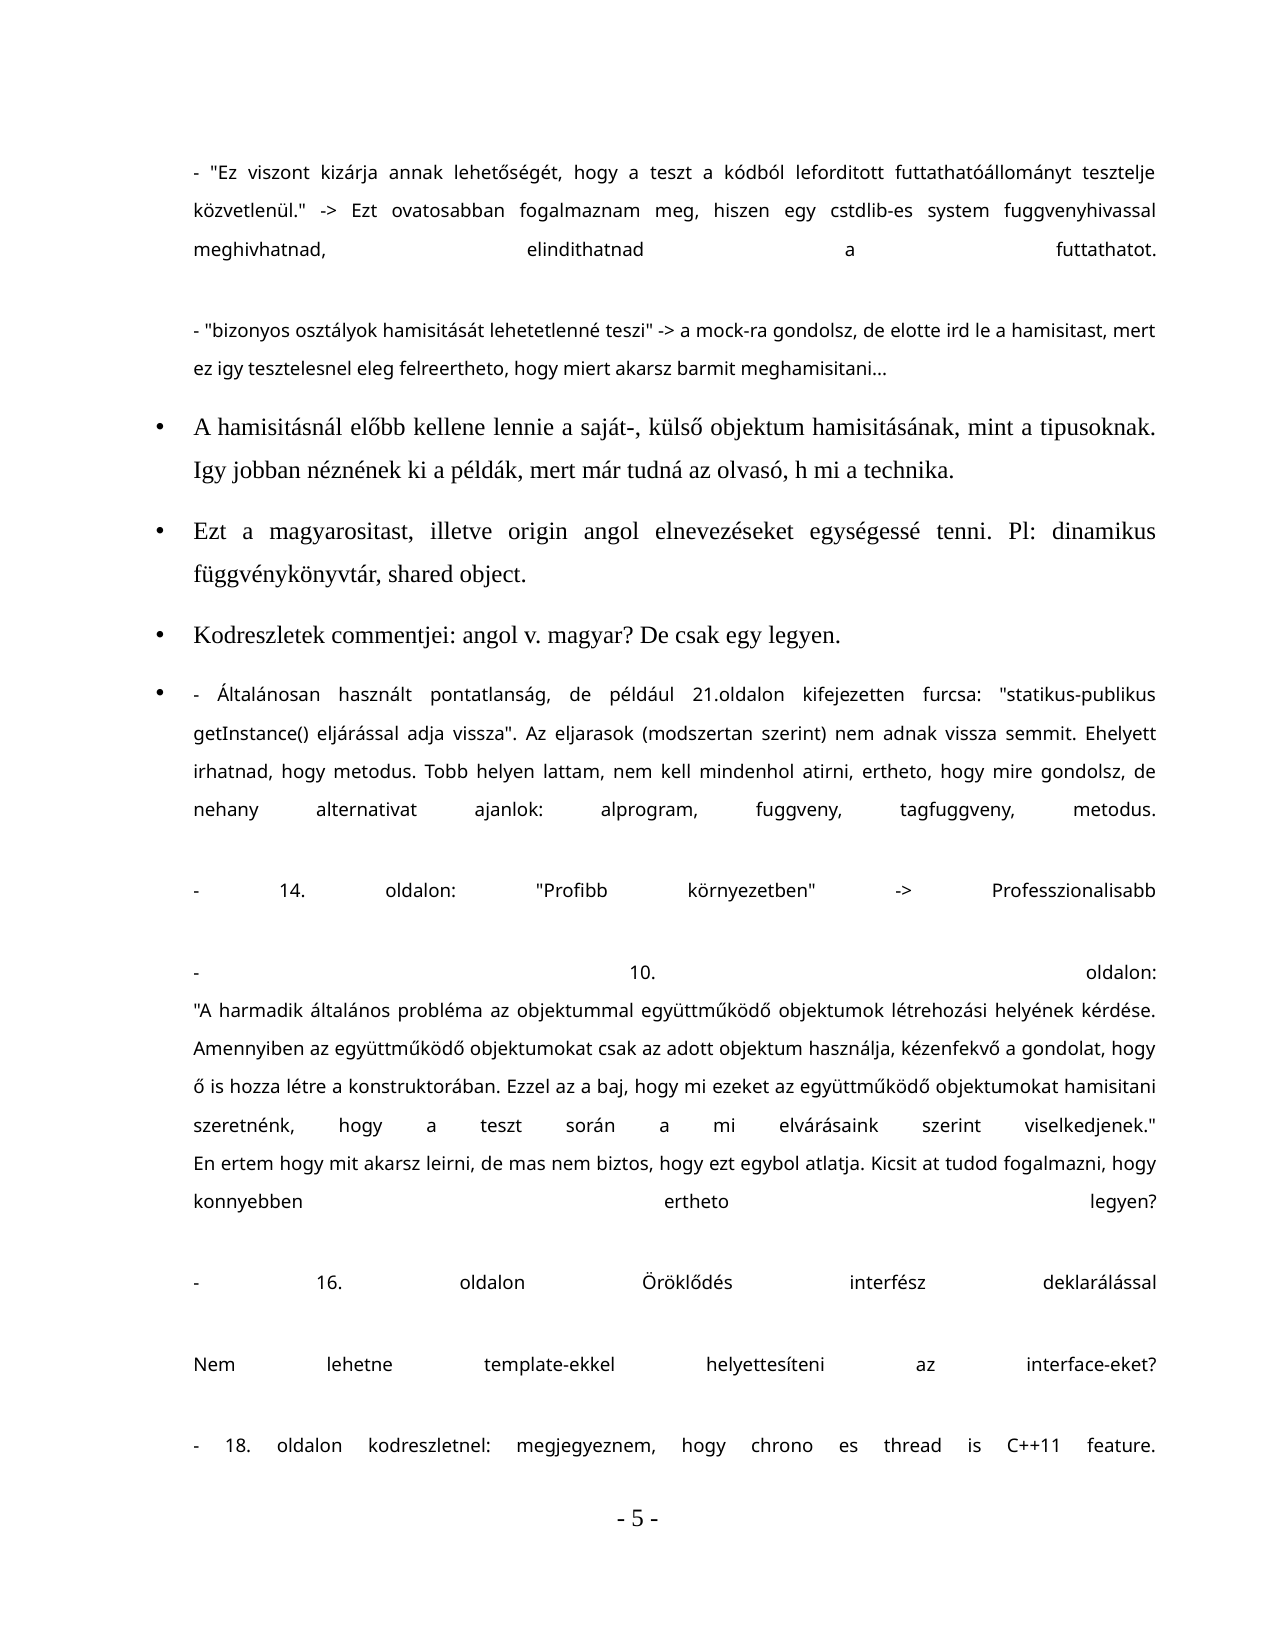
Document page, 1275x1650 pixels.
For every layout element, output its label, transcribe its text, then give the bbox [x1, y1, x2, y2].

list Ezt a magyarositast, illetve origin angol elnevezéseket egységessé tenni. Pl: dinamikus függvénykönyvtár, shared object. [156, 516, 1157, 588]
list A hamisitásnál előbb kellene lennie a saját-, külső objektum hamisitásának, mint a tipusoknak. Igy jobban néznének ki a példák, mert már tudná az olvasó, h mi a technika. [156, 412, 1157, 484]
list - Általánosan használt pontatlanság, de például 21.oldalon kifejezetten furcsa: "statikus-publikus getInstance() eljárással adja vissza". Az eljarasok (modszertan szerint) nem adnak vissza semmit. Ehelyett irhatnad, hogy metodus. Tobb helyen lattam, nem kell mindenhol atirni, ertheto, hogy mire gondolsz, de nehany alternativat ajanlok: alprogram, fuggveny, tagfuggveny, metodus. - 14. oldalon: "Profibb környezetben" -> Professzionalisabb - 10. oldalon: "A harmadik általános probléma az objektummal együttműködő objektumok létrehozási helyének kérdése. Amennyiben az együttműködő objektumokat csak az adott objektum használja, kézenfekvő a gondolat, hogy ő is hozza létre a konstruktorában. Ezzel az a baj, hogy mi ezeket az együttműködő objektumokat hamisitani szeretnénk, hogy a teszt során a mi elvárásaink szerint viselkedjenek." En ertem hogy mit akarsz leirni, de mas nem biztos, hogy ezt egybol atlatja. Kicsit at tudod fogalmazni, hogy konnyebben ertheto legyen? - 16. oldalon Öröklődés interfész deklarálással Nem lehetne template-ekkel helyettesíteni az interface-eket? - 18. oldalon kodreszletnel: megjegyeznem, hogy chrono es thread is C++11 feature. [156, 682, 1157, 1458]
list - "Ez viszont kizárja annak lehetőségét, hogy a teszt a kódból leforditott futtathatóállományt tesztelje közvetlenül." -> Ezt ovatosabban fogalmaznam meg, hiszen egy cstdlib-es system fuggvenyhivassal meghivhatnad, elindithatnad a futtathatot. - "bizonyos osztályok hamisitását lehetetlenné teszi" -> a mock-ra gondolsz, de elotte ird le a hamisitast, mert ez igy tesztelesnel eleg felreertheto, hogy miert akarsz barmit meghamisitani... [156, 118, 1157, 381]
list Kodreszletek commentjei: angol v. magyar? De csak egy legyen. [156, 620, 1157, 649]
